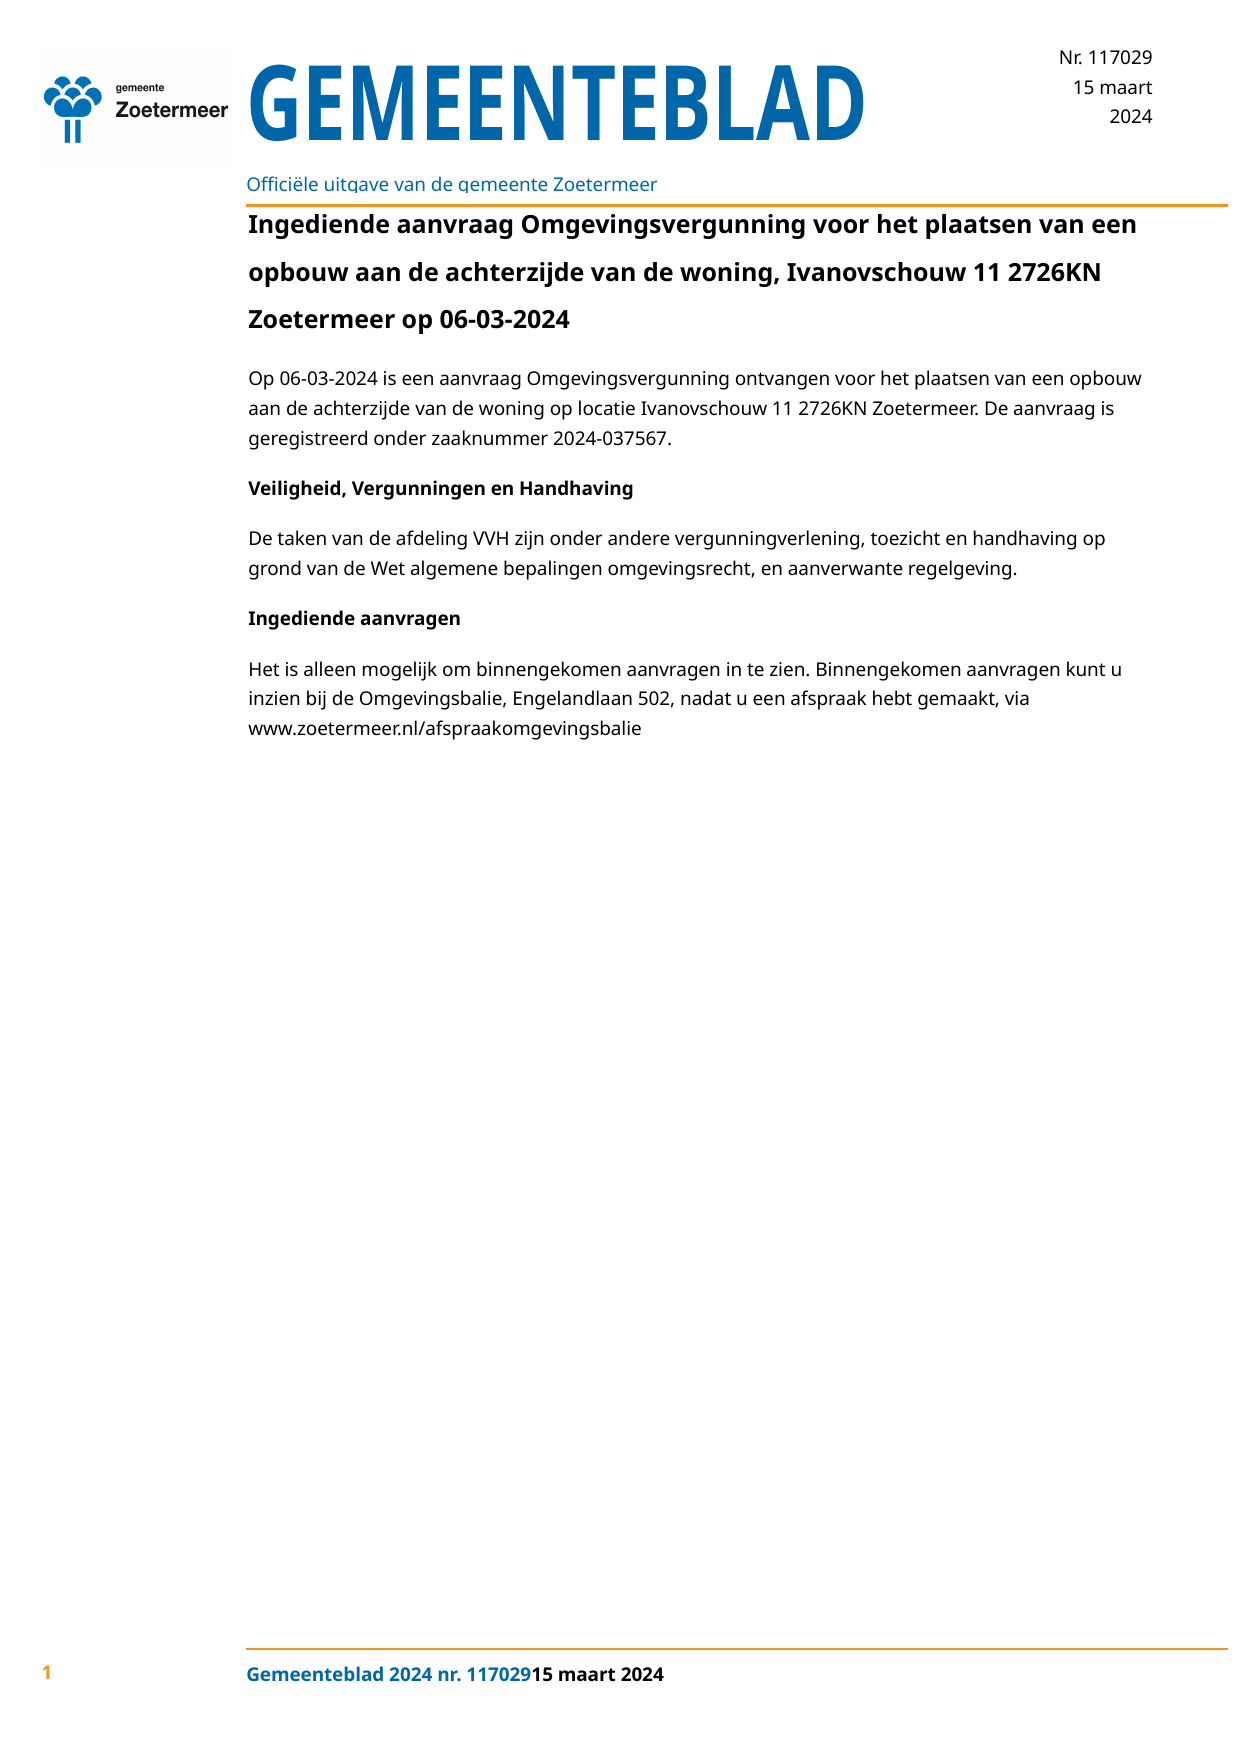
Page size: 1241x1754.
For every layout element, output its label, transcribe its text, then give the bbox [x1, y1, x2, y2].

text Veiligheid, Vergunningen en Handhaving [248, 475, 1152, 501]
text Op 06-03-2024 is een aanvraag Omgevingsvergunning ontvangen voor het plaatsen van een opbouw aan de achterzijde van de woning op locatie Ivanovschouw 11 2726KN Zoetermeer. De aanvraag is geregistreerd onder zaaknummer 2024-037567. [248, 366, 1152, 450]
text Ingediende aanvraag Omgevingsvergunning voor het plaatsen van een opbouw aan de achterzijde van de woning, Ivanovschouw 11 2726KN Zoetermeer op 06-03-2024 [248, 207, 1152, 336]
text Ingediende aanvragen [248, 606, 1152, 631]
text Het is alleen mogelijk om binnengekomen aanvragen in te zien. Binnengekomen aanvragen kunt u inzien bij de Omgevingsbalie, Engelandlaan 502, nadat u een afspraak hebt gemaakt, via www.zoetermeer.nl/afspraakomgevingsbalie [248, 656, 1152, 741]
picture [41, 47, 231, 172]
text De taken van de afdeling VVH zijn onder andere vergunningverlening, toezicht en handhaving op grond van de Wet algemene bepalingen omgevingsrecht, en aanverwante regelgeving. [248, 526, 1152, 581]
